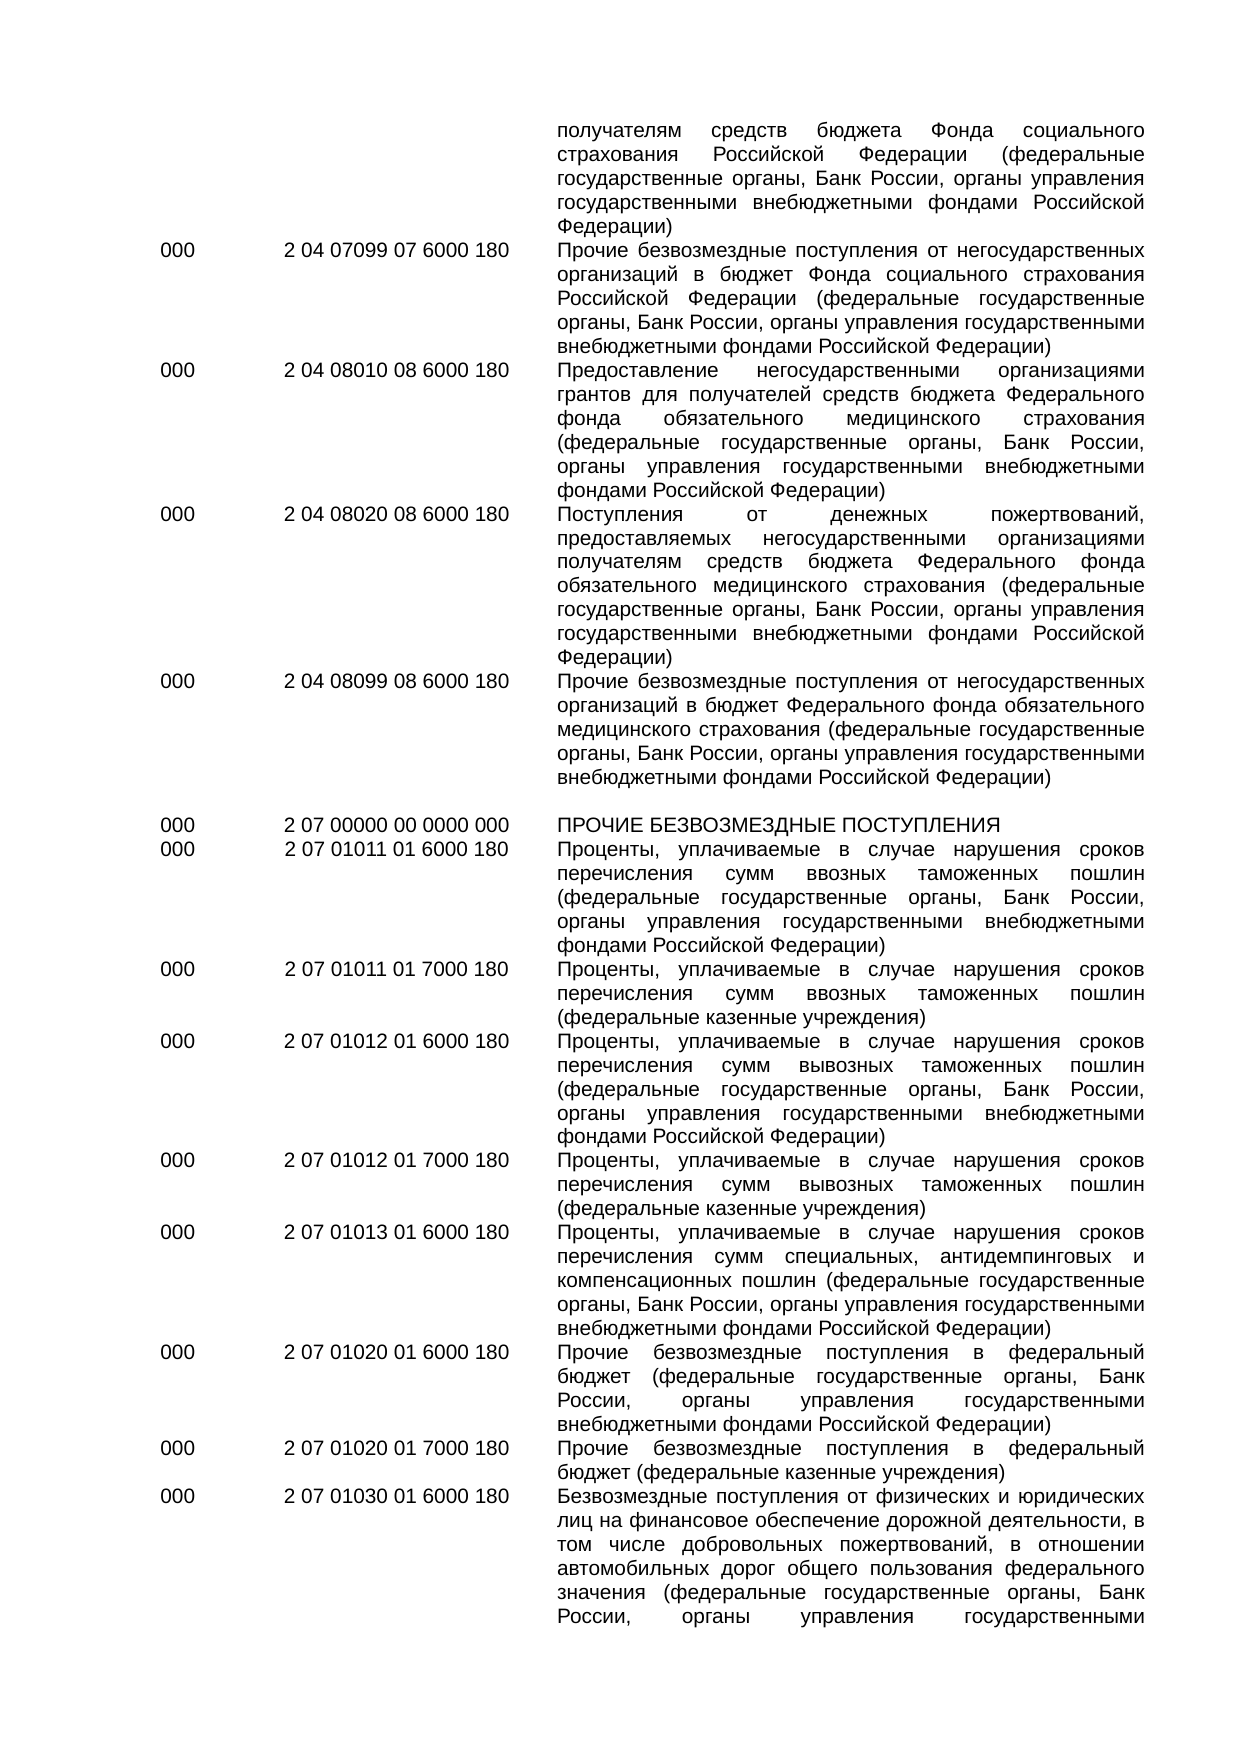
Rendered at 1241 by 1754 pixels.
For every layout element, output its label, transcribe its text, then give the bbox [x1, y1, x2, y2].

table_cell 2 07 01011 01 6000 180 [237, 837, 556, 957]
table_cell получателям средств бюджета Фонда социального страхования Российской Федерации (федеральные государственные органы, Банк России, органы управления государственными внебюджетными фондами Российской Федерации) [556, 118, 1146, 238]
table_cell Проценты, уплачиваемые в случае нарушения сроков перечисления сумм вывозных таможенных пошлин (федеральные государственные органы, Банк России, органы управления государственными внебюджетными фондами Российской Федерации) [556, 1029, 1146, 1148]
table_cell 000 [118, 957, 237, 1028]
table_cell 000 [118, 238, 237, 358]
table_cell 2 07 01012 01 7000 180 [237, 1148, 556, 1220]
table_cell 2 07 01013 01 6000 180 [237, 1220, 556, 1340]
table_cell 2 04 08020 08 6000 180 [237, 501, 556, 669]
table_cell [237, 118, 556, 238]
table_cell 2 07 01012 01 6000 180 [237, 1029, 556, 1148]
table_cell Проценты, уплачиваемые в случае нарушения сроков перечисления сумм ввозных таможенных пошлин (федеральные казенные учреждения) [556, 957, 1146, 1028]
table_cell 000 [118, 669, 237, 789]
table_cell 000 [118, 358, 237, 501]
table_cell [118, 118, 237, 238]
table_cell 000 [118, 1484, 237, 1627]
table_cell 000 [118, 1436, 237, 1484]
table_cell Проценты, уплачиваемые в случае нарушения сроков перечисления сумм ввозных таможенных пошлин (федеральные государственные органы, Банк России, органы управления государственными внебюджетными фондами Российской Федерации) [556, 837, 1146, 957]
table_cell Предоставление негосударственными организациями грантов для получателей средств бюджета Федерального фонда обязательного медицинского страхования (федеральные государственные органы, Банк России, органы управления государственными внебюджетными фондами Российской Федерации) [556, 358, 1146, 501]
table_cell 000 [118, 1029, 237, 1148]
table_cell 2 04 07099 07 6000 180 [237, 238, 556, 358]
table_cell [556, 789, 1146, 813]
table_cell 000 [118, 837, 237, 957]
table_cell Проценты, уплачиваемые в случае нарушения сроков перечисления сумм вывозных таможенных пошлин (федеральные казенные учреждения) [556, 1148, 1146, 1220]
table_cell 2 04 08010 08 6000 180 [237, 358, 556, 501]
table_cell [237, 789, 556, 813]
table_cell 2 07 01030 01 6000 180 [237, 1484, 556, 1627]
table_cell 000 [118, 1148, 237, 1220]
table_cell 000 [118, 501, 237, 669]
table_cell 2 07 01020 01 6000 180 [237, 1340, 556, 1436]
table_cell Поступления от денежных пожертвований, предоставляемых негосударственными организациями получателям средств бюджета Федерального фонда обязательного медицинского страхования (федеральные государственные органы, Банк России, органы управления государственными внебюджетными фондами Российской Федерации) [556, 501, 1146, 669]
table_cell 000 [118, 1340, 237, 1436]
table_cell Безвозмездные поступления от физических и юридических лиц на финансовое обеспечение дорожной деятельности, в том числе добровольных пожертвований, в отношении автомобильных дорог общего пользования федерального значения (федеральные государственные органы, Банк России, органы управления государственными [556, 1484, 1146, 1627]
table_cell Прочие безвозмездные поступления от негосударственных организаций в бюджет Фонда социального страхования Российской Федерации (федеральные государственные органы, Банк России, органы управления государственными внебюджетными фондами Российской Федерации) [556, 238, 1146, 358]
table_cell 2 07 01011 01 7000 180 [237, 957, 556, 1028]
table_cell 2 04 08099 08 6000 180 [237, 669, 556, 789]
table_cell 000 [118, 813, 237, 837]
table_cell Прочие безвозмездные поступления в федеральный бюджет (федеральные казенные учреждения) [556, 1436, 1146, 1484]
table_cell ПРОЧИЕ БЕЗВОЗМЕЗДНЫЕ ПОСТУПЛЕНИЯ [556, 813, 1146, 837]
table_cell Прочие безвозмездные поступления от негосударственных организаций в бюджет Федерального фонда обязательного медицинского страхования (федеральные государственные органы, Банк России, органы управления государственными внебюджетными фондами Российской Федерации) [556, 669, 1146, 789]
table_cell [118, 789, 237, 813]
table_cell 2 07 00000 00 0000 000 [237, 813, 556, 837]
table_cell 2 07 01020 01 7000 180 [237, 1436, 556, 1484]
table_cell Прочие безвозмездные поступления в федеральный бюджет (федеральные государственные органы, Банк России, органы управления государственными внебюджетными фондами Российской Федерации) [556, 1340, 1146, 1436]
table_cell 000 [118, 1220, 237, 1340]
table_cell Проценты, уплачиваемые в случае нарушения сроков перечисления сумм специальных, антидемпинговых и компенсационных пошлин (федеральные государственные органы, Банк России, органы управления государственными внебюджетными фондами Российской Федерации) [556, 1220, 1146, 1340]
